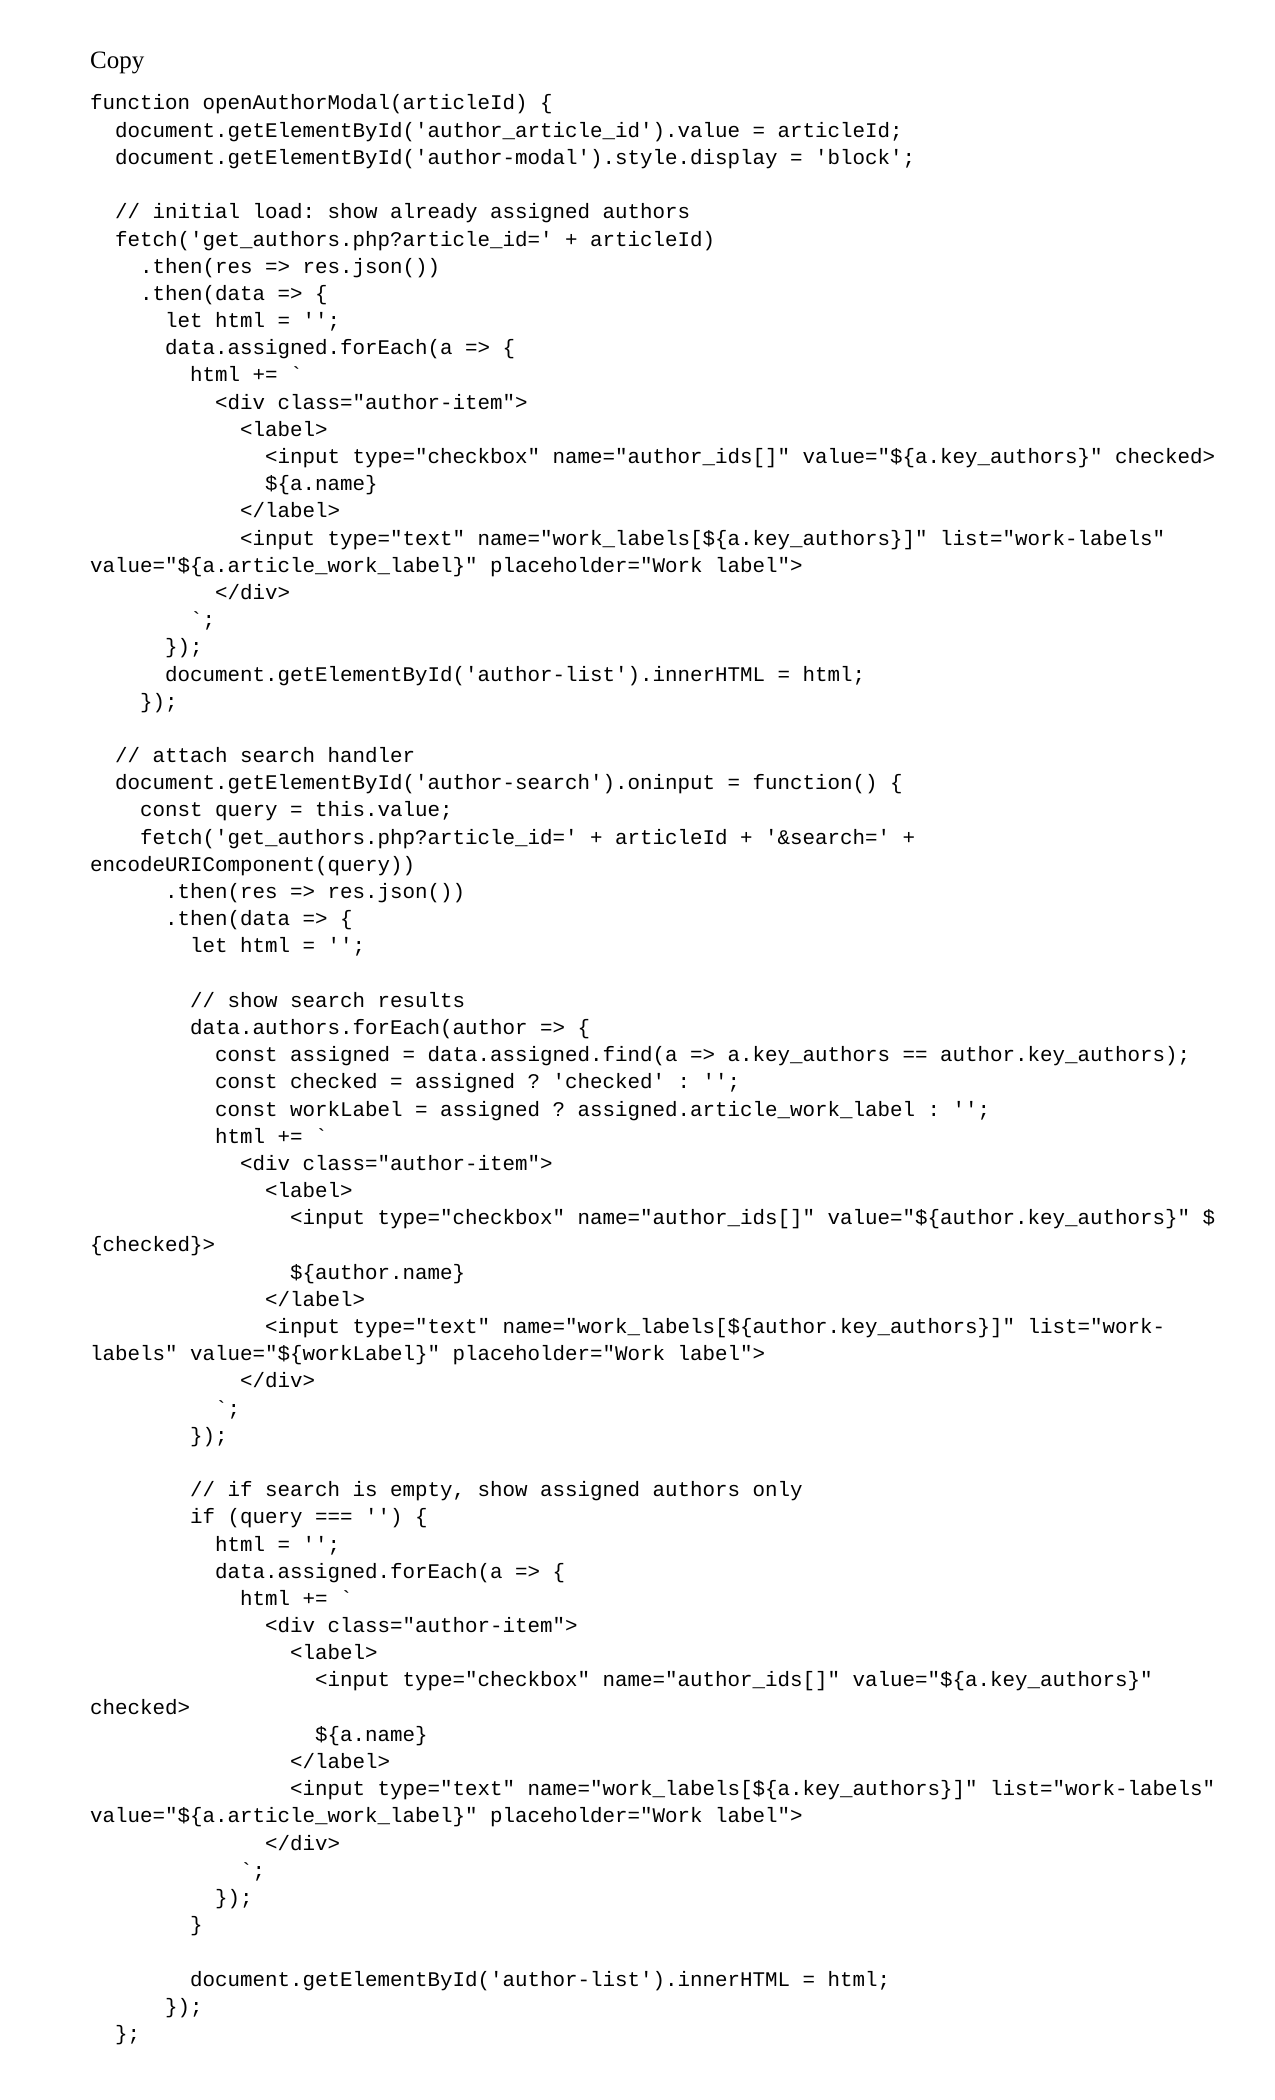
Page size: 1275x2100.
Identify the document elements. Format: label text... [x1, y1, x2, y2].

text fetch('get_authors.php?article_id=' + articleId + '&search=' + encodeURIComponent(query)) [90, 827, 1230, 877]
text data.assigned.forEach(a => { [90, 337, 1230, 361]
text document.getElementById('author-search').oninput = function() { [90, 772, 1230, 796]
text .then(data => { [90, 283, 1230, 307]
text }); [90, 1996, 1230, 2019]
text `; [90, 1398, 1230, 1421]
text <div class="author-item"> [90, 392, 1230, 415]
text fetch('get_authors.php?article_id=' + articleId) [90, 228, 1230, 252]
text document.getElementById('author-list').innerHTML = html; [90, 663, 1230, 687]
text <input type="text" name="work_labels[${author.key_authors}]" list="work-labels" value="${workLabel}" placeholder="Work label"> [90, 1316, 1230, 1367]
text data.assigned.forEach(a => { [90, 1561, 1230, 1584]
text // initial load: show already assigned authors [90, 201, 1230, 225]
text `; [90, 609, 1230, 633]
text } [90, 1914, 1230, 1938]
text .then(res => res.json()) [90, 881, 1230, 905]
text data.authors.forEach(author => { [90, 1017, 1230, 1041]
text <label> [90, 419, 1230, 442]
text if (query === '') { [90, 1506, 1230, 1530]
text const workLabel = assigned ? assigned.article_work_label : ''; [90, 1098, 1230, 1122]
text let html = ''; [90, 310, 1230, 334]
text // attach search handler [90, 745, 1230, 769]
text </label> [90, 500, 1230, 524]
text document.getElementById('author-list').innerHTML = html; [90, 1968, 1230, 1992]
text <label> [90, 1642, 1230, 1666]
text .then(res => res.json()) [90, 256, 1230, 279]
text ${a.name} [90, 1724, 1230, 1747]
text <input type="checkbox" name="author_ids[]" value="${a.key_authors}" checked> [90, 1669, 1230, 1720]
text html = ''; [90, 1533, 1230, 1557]
text html += ` [90, 1126, 1230, 1149]
text }); [90, 636, 1230, 660]
text }); [90, 691, 1230, 714]
text <input type="checkbox" name="author_ids[]" value="${author.key_authors}" ${checked}> [90, 1207, 1230, 1258]
text html += ` [90, 1588, 1230, 1612]
text ${author.name} [90, 1262, 1230, 1285]
text const assigned = data.assigned.find(a => a.key_authors == author.key_authors); [90, 1044, 1230, 1068]
text </label> [90, 1289, 1230, 1312]
text }); [90, 1887, 1230, 1911]
text </div> [90, 1370, 1230, 1394]
text </div> [90, 582, 1230, 606]
text </label> [90, 1751, 1230, 1775]
text <div class="author-item"> [90, 1615, 1230, 1639]
text `; [90, 1860, 1230, 1883]
text <input type="text" name="work_labels[${a.key_authors}]" list="work-labels" value="${a.article_work_label}" placeholder="Work label"> [90, 1778, 1230, 1829]
text const query = this.value; [90, 799, 1230, 823]
text </div> [90, 1833, 1230, 1856]
text const checked = assigned ? 'checked' : ''; [90, 1071, 1230, 1095]
text document.getElementById('author-modal').style.display = 'block'; [90, 147, 1230, 171]
text }); [90, 1425, 1230, 1448]
text .then(data => { [90, 908, 1230, 932]
text <input type="checkbox" name="author_ids[]" value="${a.key_authors}" checked> [90, 446, 1230, 470]
text Copy [90, 45, 1230, 74]
text // if search is empty, show assigned authors only [90, 1479, 1230, 1503]
text // show search results [90, 990, 1230, 1013]
text <label> [90, 1180, 1230, 1204]
text }; [90, 2023, 1230, 2047]
text <div class="author-item"> [90, 1153, 1230, 1177]
text <input type="text" name="work_labels[${a.key_authors}]" list="work-labels" value="${a.article_work_label}" placeholder="Work label"> [90, 528, 1230, 578]
text document.getElementById('author_article_id').value = articleId; [90, 120, 1230, 143]
text let html = ''; [90, 935, 1230, 959]
text function openAuthorModal(articleId) { [90, 93, 1230, 116]
text html += ` [90, 364, 1230, 388]
text ${a.name} [90, 473, 1230, 497]
